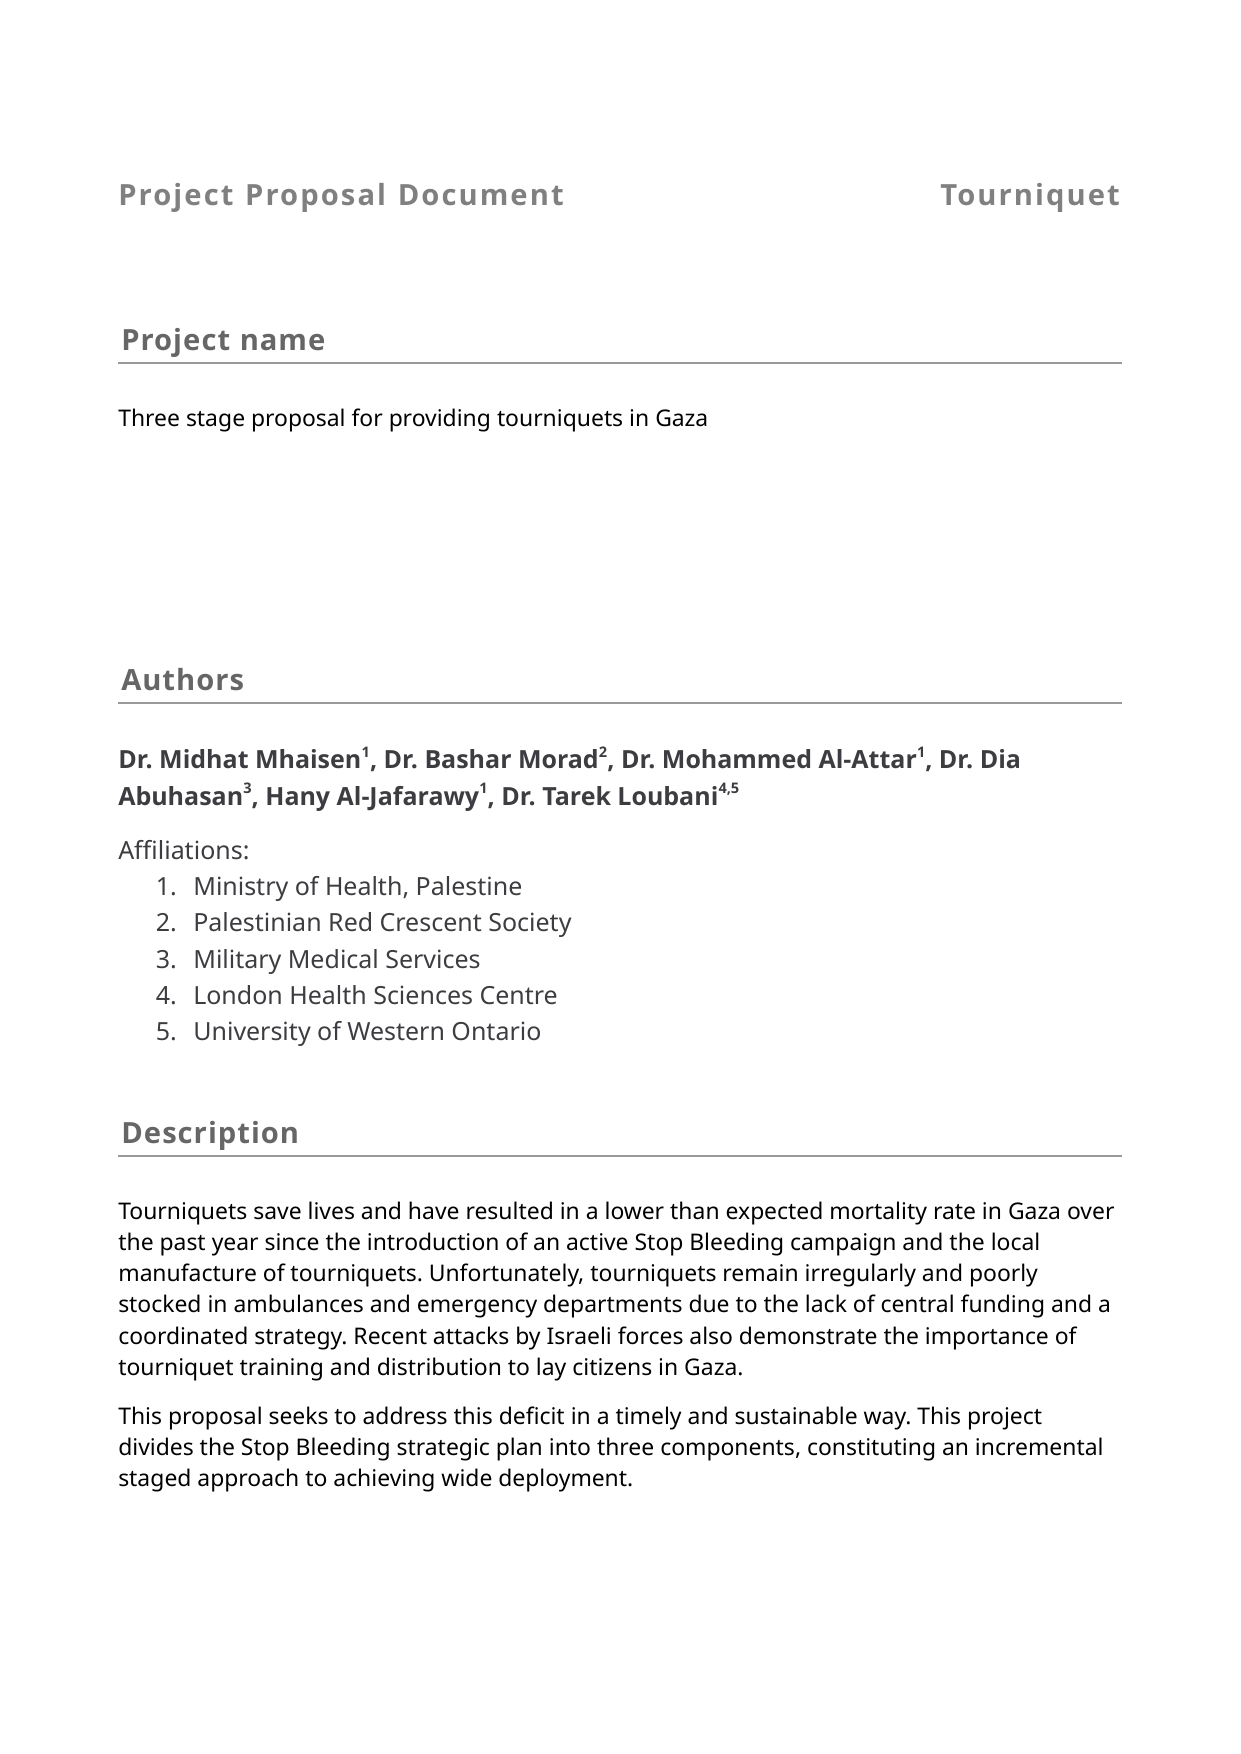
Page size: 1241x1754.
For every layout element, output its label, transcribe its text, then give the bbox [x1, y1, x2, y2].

list Military Medical Services [156, 941, 1122, 975]
text Affiliations: [118, 832, 1122, 866]
text Three stage proposal for providing tourniquets in Gaza [118, 402, 1122, 433]
subtitle Project name [118, 317, 1122, 362]
text This proposal seeks to address this deficit in a timely and sustainable way. This project divides the Stop Bleeding strategic plan into three components, constituting an incremental staged approach to achieving wide deployment. [118, 1400, 1122, 1493]
list Palestinian Red Crescent Society [156, 905, 1122, 939]
list London Health Sciences Centre [156, 978, 1122, 1012]
list University of Western Ontario [156, 1014, 1122, 1048]
subtitle Description [118, 1109, 1122, 1155]
list Ministry of Health, Palestine [156, 869, 1122, 903]
subtitle Authors [118, 657, 1122, 702]
text Dr. Midhat Mhaisen1, Dr. Bashar Morad2, Dr. Mohammed Al-Attar1, Dr. Dia Abuhasan3, Hany Al-Jafarawy1, Dr. Tarek Loubani4,5 [118, 742, 1122, 812]
text Tourniquets save lives and have resulted in a lower than expected mortality rate in Gaza over the past year since the introduction of an active Stop Bleeding campaign and the local manufacture of tourniquets. Unfortunately, tourniquets remain irregularly and poorly stocked in ambulances and emergency departments due to the lack of central funding and a coordinated strategy. Recent attacks by Israeli forces also demonstrate the importance of tourniquet training and distribution to lay citizens in Gaza. [118, 1194, 1122, 1382]
